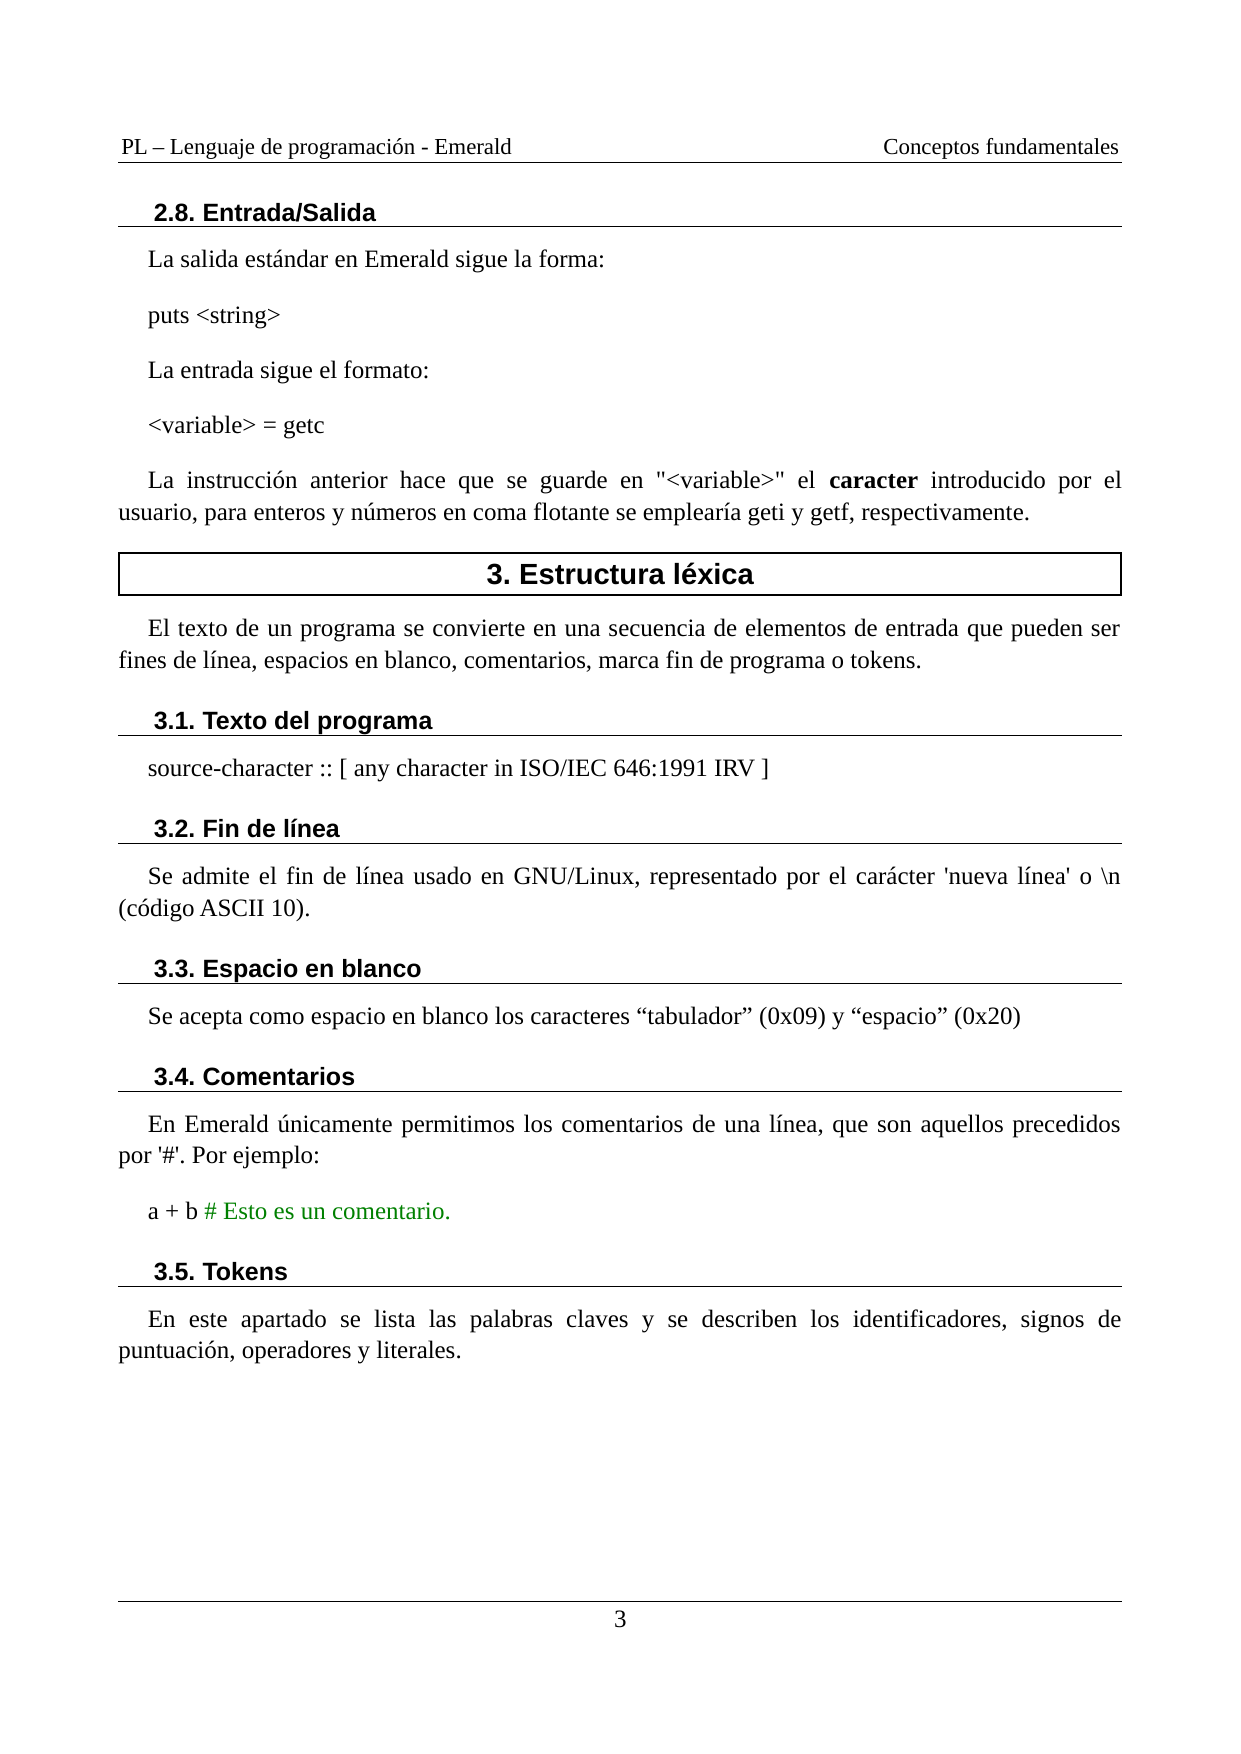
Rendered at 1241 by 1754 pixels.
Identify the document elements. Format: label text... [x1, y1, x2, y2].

subtitle Tokens [118, 1257, 1122, 1286]
text La instrucción anterior hace que se guarde en "<variable>" el caracter introducido por el usuario, para enteros y números en coma flotante se emplearía geti y getf, respectivamente. [118, 465, 1122, 526]
text Se admite el fin de línea usado en GNU/Linux, representado por el carácter 'nueva línea' o \n (código ASCII 10). [118, 861, 1122, 922]
text En Emerald únicamente permitimos los comentarios de una línea, que son aquellos precedidos por '#'. Por ejemplo: [118, 1109, 1122, 1169]
text El texto de un programa se convierte en una secuencia de elementos de entrada que pueden ser fines de línea, espacios en blanco, comentarios, marca fin de programa o tokens. [118, 613, 1122, 674]
text source-character :: [ any character in ISO/IEC 646:1991 IRV ] [118, 753, 1122, 782]
text a + b # Esto es un comentario. [118, 1196, 1122, 1224]
subtitle Espacio en blanco [118, 954, 1122, 983]
text En este apartado se lista las palabras claves y se describen los identificadores, signos de puntuación, operadores y literales. [118, 1304, 1122, 1364]
text La salida estándar en Emerald sigue la forma: [118, 244, 1122, 273]
text Se acepta como espacio en blanco los caracteres “tabulador” (0x09) y “espacio” (0x20) [118, 1001, 1122, 1030]
subtitle Estructura léxica [120, 554, 1120, 594]
text puts <string> [118, 300, 1122, 328]
text La entrada sigue el formato: [118, 355, 1122, 384]
subtitle Entrada/Salida [118, 198, 1122, 226]
subtitle Texto del programa [118, 706, 1122, 735]
subtitle Comentarios [118, 1062, 1122, 1091]
subtitle Fin de línea [118, 814, 1122, 843]
text <variable> = getc [118, 410, 1122, 439]
